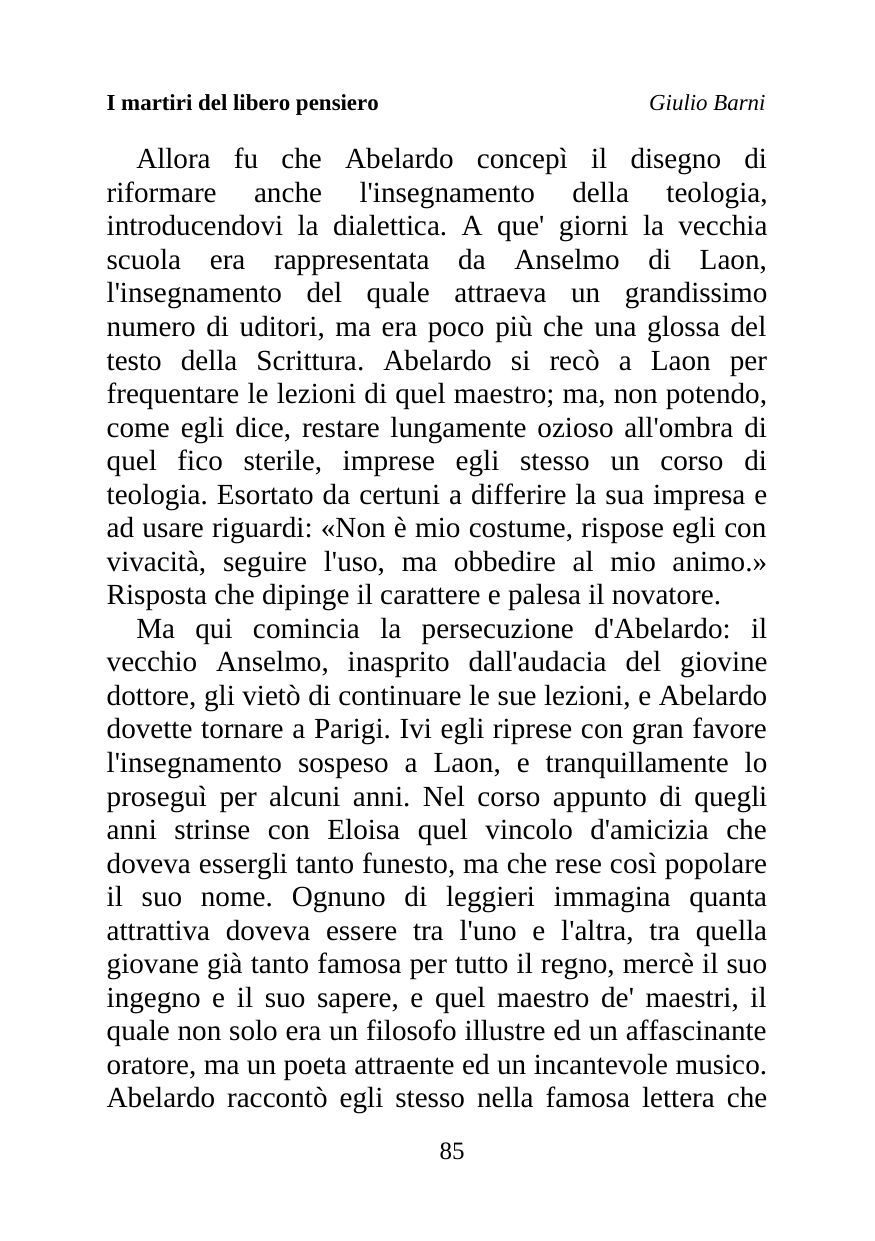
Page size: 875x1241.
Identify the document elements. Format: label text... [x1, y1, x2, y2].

text Allora fu che Abelardo concepì il disegno di riformare anche l'insegnamento della teologia, introducendovi la dialettica. A que' giorni la vecchia scuola era rappresentata da Anselmo di Laon, l'insegnamento del quale attraeva un grandissimo numero di uditori, ma era poco più che una glossa del testo della Scrittura. Abelardo si recò a Laon per frequentare le lezioni di quel maestro; ma, non potendo, come egli dice, restare lungamente ozioso all'ombra di quel fico sterile, imprese egli stesso un corso di teologia. Esortato da certuni a differire la sua impresa e ad usare riguardi: «Non è mio costume, rispose egli con vivacità, seguire l'uso, ma obbedire al mio animo.» Risposta che dipinge il carattere e palesa il novatore. [106, 141, 768, 611]
text Ma qui comincia la persecuzione d'Abelardo: il vecchio Anselmo, inasprito dall'audacia del giovine dottore, gli vietò di continuare le sue lezioni, e Abelardo dovette tornare a Parigi. Ivi egli riprese con gran favore l'insegnamento sospeso a Laon, e tranquillamente lo proseguì per alcuni anni. Nel corso appunto di quegli anni strinse con Eloisa quel vincolo d'amicizia che doveva essergli tanto funesto, ma che rese così popolare il suo nome. Ognuno di leggieri immagina quanta attrattiva doveva essere tra l'uno e l'altra, tra quella giovane già tanto famosa per tutto il regno, mercè il suo ingegno e il suo sapere, e quel maestro de' maestri, il quale non solo era un filosofo illustre ed un affascinante oratore, ma un poeta attraente ed un incantevole musico. Abelardo raccontò egli stesso nella famosa lettera che [106, 611, 768, 1114]
